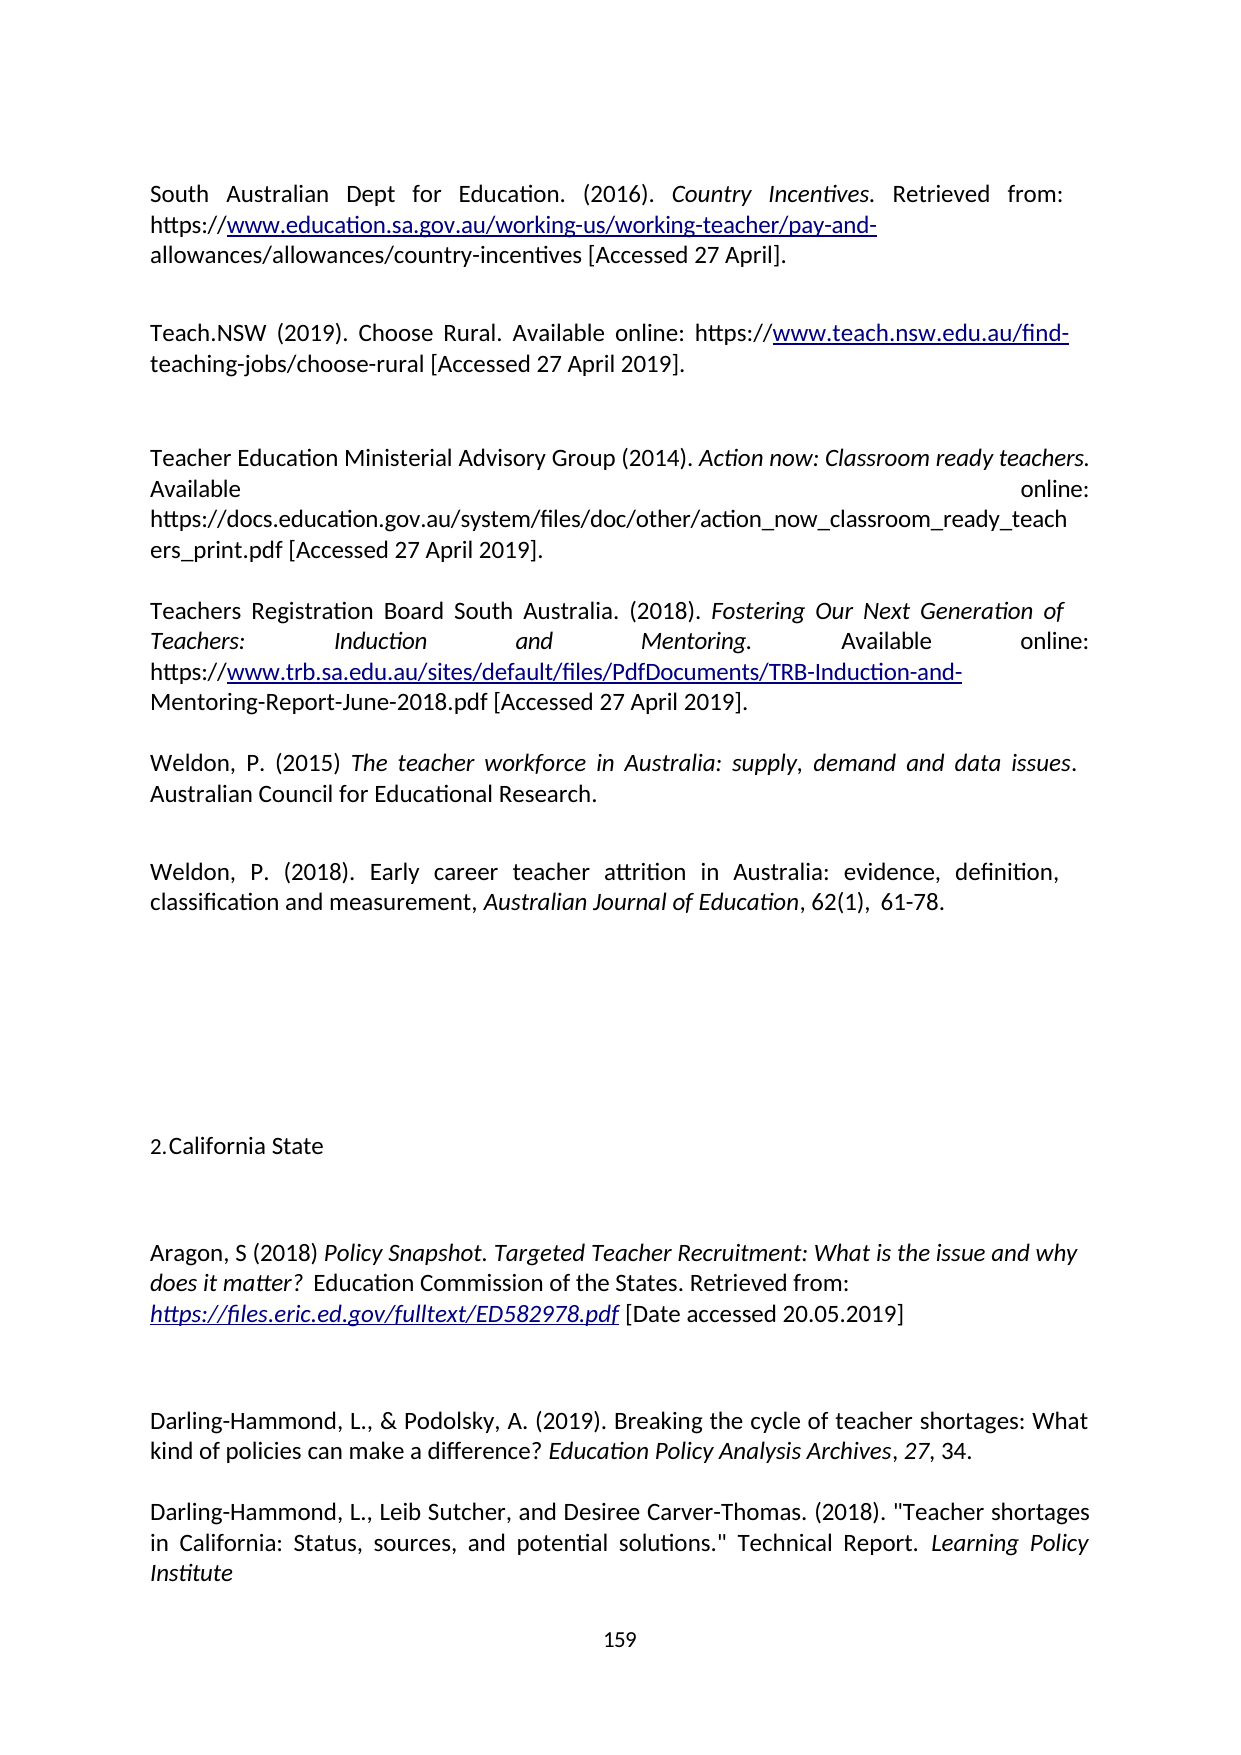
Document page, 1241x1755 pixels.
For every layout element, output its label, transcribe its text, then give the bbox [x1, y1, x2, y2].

text https://docs.education.gov.au/system/files/doc/other/action_now_classroom_ready_teach ers_print.pdf [Accessed 27 April 2019]. [150, 503, 1091, 564]
text Weldon, P. (2018). Early career teacher attrition in Australia: evidence, definition, classification and measurement, Australian Journal of Education, 62(1), 61-78. [150, 856, 1103, 917]
text Teachers Registration Board South Australia. (2018). Fostering Our Next Generation of Teachers: Induction and Mentoring. Available online: https://www.trb.sa.edu.au/sites/default/files/PdfDocuments/TRB-Induction-and- Mentoring-Report-June-2018.pdf [Accessed 27 April 2019]. [150, 595, 1091, 717]
text Teach.NSW (2019). Choose Rural. Available online: https://www.teach.nsw.edu.au/find- teaching-jobs/choose-rural [Accessed 27 April 2019]. [150, 317, 1091, 378]
text Weldon, P. (2015) The teacher workforce in Australia: supply, demand and data issues. Australian Council for Educational Research. [150, 747, 1103, 808]
text Darling-Hammond, L., Leib Sutcher, and Desiree Carver-Thomas. (2018). "Teacher shortages in California: Status, sources, and potential solutions." Technical Report. Learning Policy Institute [150, 1497, 1091, 1588]
list California State [150, 1130, 1103, 1161]
text Teacher Education Ministerial Advisory Group (2014). Action now: Classroom ready teachers. [150, 442, 1103, 473]
text Darling-Hammond, L., & Podolsky, A. (2019). Breaking the cycle of teacher shortages: What kind of policies can make a difference? Education Policy Analysis Archives, 27, 34. [150, 1405, 1090, 1466]
text Available online: [150, 473, 1103, 503]
text South Australian Dept for Education. (2016). Country Incentives. Retrieved from: https://www.education.sa.gov.au/working-us/working-teacher/pay-and- allowances/allowances/country-incentives [Accessed 27 April]. [150, 178, 1091, 270]
text Aragon, S (2018) Policy Snapshot. Targeted Teacher Recruitment: What is the issue and why does it matter? Education Commission of the States. Retrieved from: https://files.eric.ed.gov/fulltext/ED582978.pdf [Date accessed 20.05.2019] [150, 1237, 1103, 1328]
